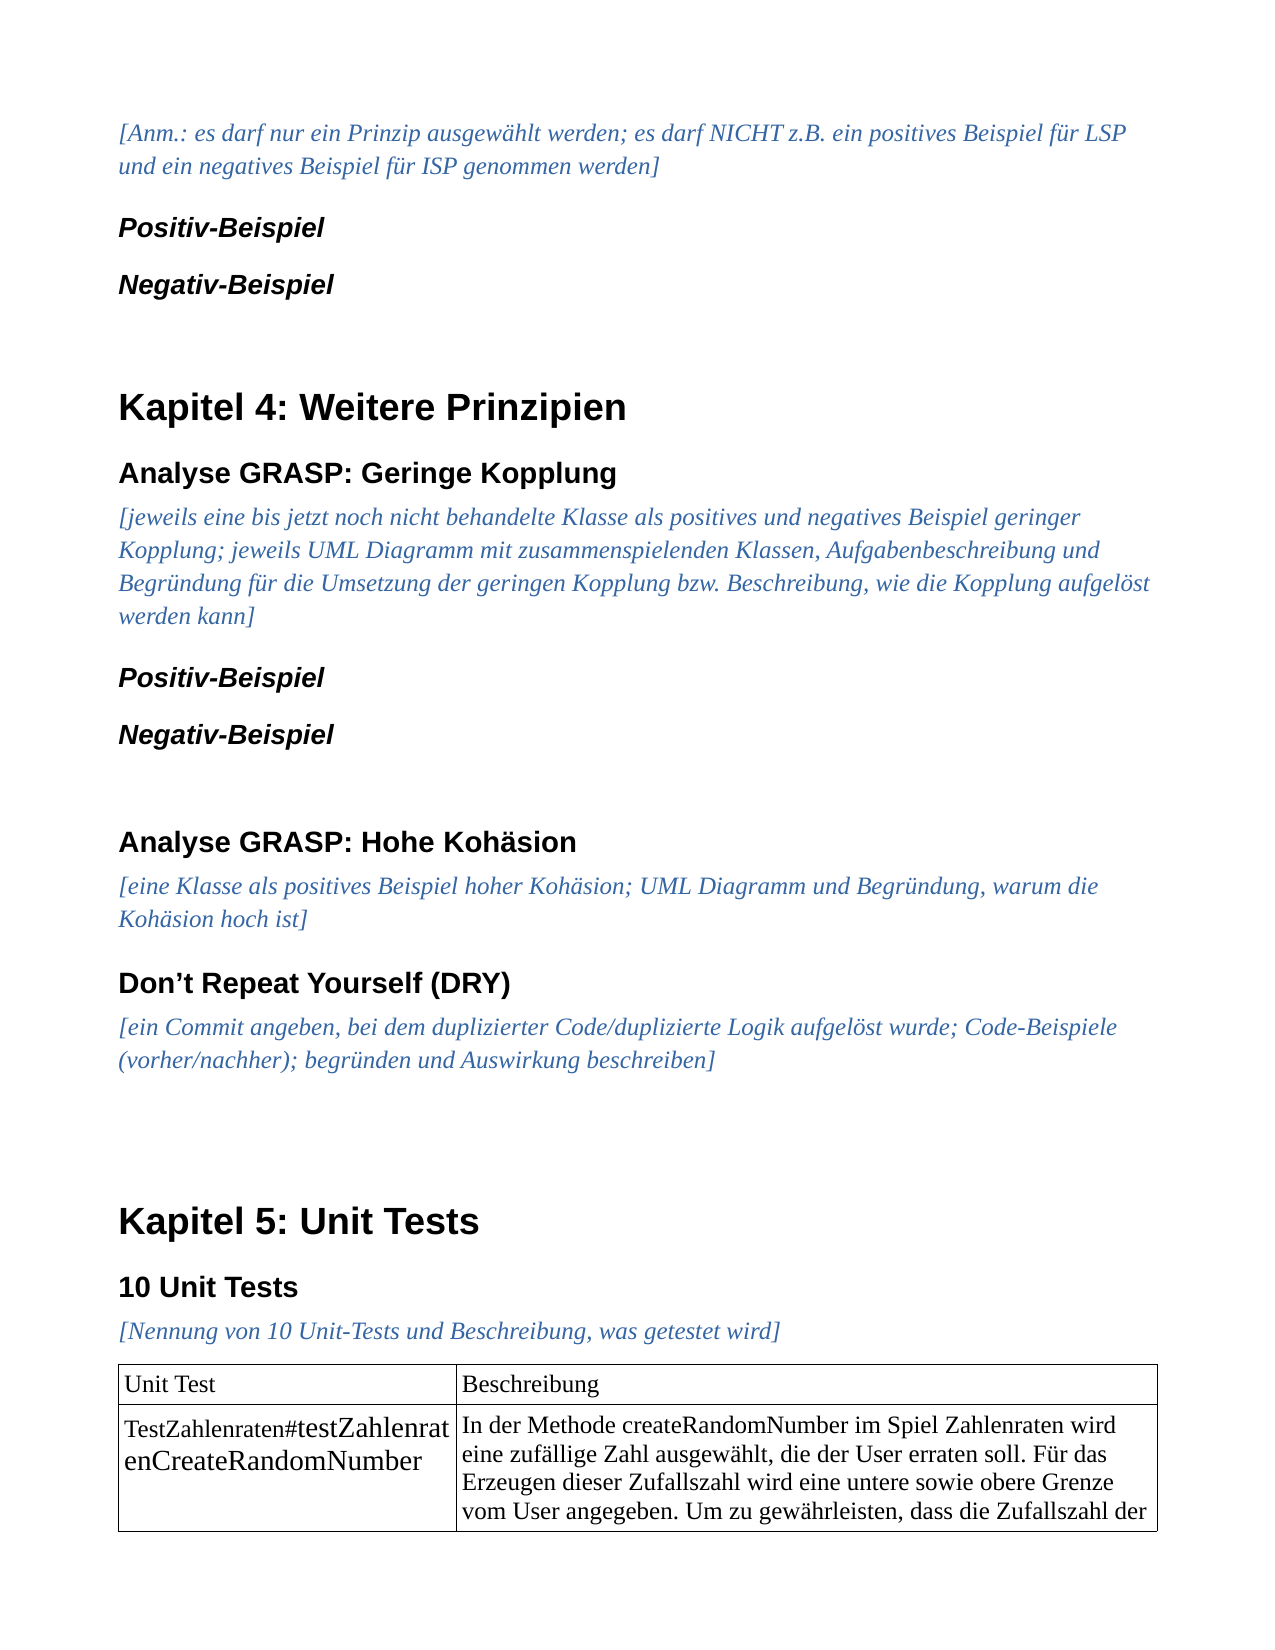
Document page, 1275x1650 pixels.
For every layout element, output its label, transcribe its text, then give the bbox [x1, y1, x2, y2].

table_cell TestZahlenraten#testZahlenratenCreateRandomNumber [119, 1405, 456, 1531]
subtitle Kapitel 4: Weitere Prinzipien [118, 385, 1157, 429]
subtitle Analyse GRASP: Geringe Kopplung [118, 456, 1157, 489]
table_cell In der Methode createRandomNumber im Spiel Zahlenraten wird eine zufällige Zahl ausgewählt, die der User erraten soll. Für das Erzeugen dieser Zufallszahl wird eine untere sowie obere Grenze vom User angegeben. Um zu gewährleisten, dass die Zufallszahl der [457, 1405, 1157, 1531]
subtitle Positiv-Beispiel [118, 661, 1157, 693]
subtitle 10 Unit Tests [118, 1270, 1157, 1304]
subtitle Analyse GRASP: Hohe Kohäsion [118, 825, 1157, 858]
text [ein Commit angeben, bei dem duplizierter Code/duplizierte Logik aufgelöst wurde; Code-Beispiele (vorher/nachher); begründen und Auswirkung beschreiben] [118, 1012, 1157, 1074]
text [Nennung von 10 Unit-Tests und Beschreibung, was getestet wird] [118, 1316, 1157, 1345]
text [jeweils eine bis jetzt noch nicht behandelte Klasse als positives und negatives Beispiel geringer Kopplung; jeweils UML Diagramm mit zusammenspielenden Klassen, Aufgabenbeschreibung und Begründung für die Umsetzung der geringen Kopplung bzw. Beschreibung, wie die Kopplung aufgelöst werden kann] [118, 502, 1157, 630]
subtitle Positiv-Beispiel [118, 211, 1157, 243]
subtitle Negativ-Beispiel [118, 268, 1157, 300]
text [Anm.: es darf nur ein Prinzip ausgewählt werden; es darf NICHT z.B. ein positives Beispiel für LSP und ein negatives Beispiel für ISP genommen werden] [118, 118, 1157, 180]
table_header Unit Test [119, 1365, 456, 1404]
table_header Beschreibung [457, 1365, 1157, 1404]
text [eine Klasse als positives Beispiel hoher Kohäsion; UML Diagramm und Begründung, warum die Kohäsion hoch ist] [118, 871, 1157, 933]
subtitle Kapitel 5: Unit Tests [118, 1199, 1157, 1243]
subtitle Don’t Repeat Yourself (DRY) [118, 966, 1157, 1000]
subtitle Negativ-Beispiel [118, 718, 1157, 750]
